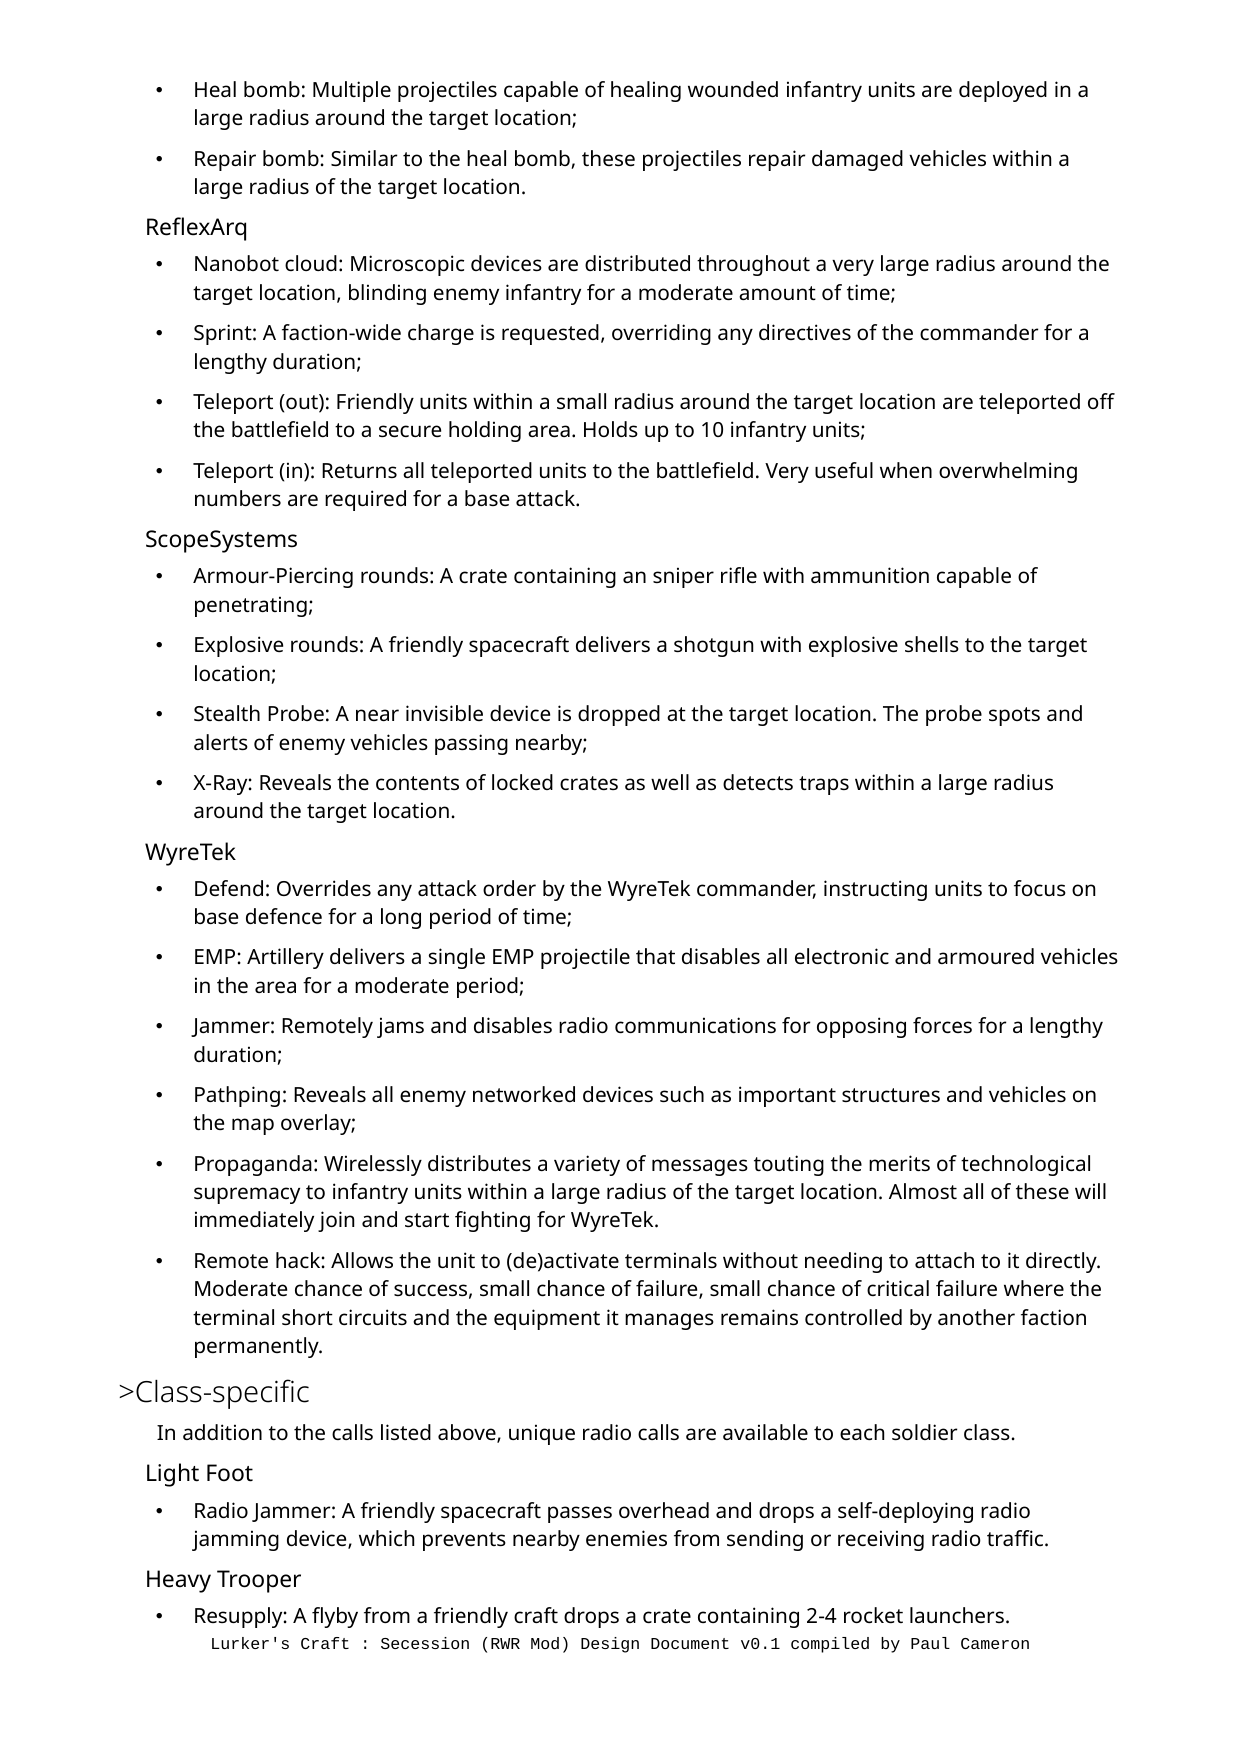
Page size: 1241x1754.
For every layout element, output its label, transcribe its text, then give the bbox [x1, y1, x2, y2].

list X-Ray: Reveals the contents of locked crates as well as detects traps within a large radius around the target location. [156, 768, 1122, 825]
list Jammer: Remotely jams and disables radio communications for opposing forces for a lengthy duration; [156, 1011, 1122, 1068]
text In addition to the calls listed above, unique radio calls are available to each soldier class. [118, 1418, 1122, 1447]
subtitle WyreTek [136, 835, 1122, 867]
list Sprint: A faction-wide charge is requested, overriding any directives of the commander for a lengthy duration; [156, 318, 1122, 375]
subtitle ReflexArq [136, 211, 1122, 242]
list Nanobot cloud: Microscopic devices are distributed throughout a very large radius around the target location, blinding enemy infantry for a moderate amount of time; [156, 249, 1122, 306]
list Heal bomb: Multiple projectiles capable of healing wounded infantry units are deployed in a large radius around the target location; [156, 75, 1122, 132]
subtitle ScopeSystems [136, 523, 1122, 554]
list Propaganda: Wirelessly distributes a variety of messages touting the merits of technological supremacy to infantry units within a large radius of the target location. Almost all of these will immediately join and start fighting for WyreTek. [156, 1149, 1122, 1234]
list Radio Jammer: A friendly spacecraft passes overhead and drops a self-deploying radio jamming device, which prevents nearby enemies from sending or receiving radio traffic. [156, 1496, 1122, 1553]
list Defend: Overrides any attack order by the WyreTek commander, instructing units to focus on base defence for a long period of time; [156, 874, 1122, 931]
subtitle Heavy Trooper [136, 1563, 1122, 1594]
list Stealth Probe: A near invisible device is dropped at the target location. The probe spots and alerts of enemy vehicles passing nearby; [156, 699, 1122, 756]
list Teleport (in): Returns all teleported units to the battlefield. Very useful when overwhelming numbers are required for a base attack. [156, 456, 1122, 513]
list Explosive rounds: A friendly spacecraft delivers a shotgun with explosive shells to the target location; [156, 630, 1122, 687]
subtitle Light Foot [136, 1457, 1122, 1489]
list EMP: Artillery delivers a single EMP projectile that disables all electronic and armoured vehicles in the area for a moderate period; [156, 942, 1122, 999]
list Teleport (out): Friendly units within a small radius around the target location are teleported off the battlefield to a secure holding area. Holds up to 10 infantry units; [156, 387, 1122, 444]
subtitle >Class-specific [118, 1372, 1122, 1411]
list Resupply: A flyby from a friendly craft drops a crate containing 2-4 rocket launchers. [156, 1602, 1122, 1630]
list Armour-Piercing rounds: A crate containing an sniper rifle with ammunition capable of penetrating; [156, 562, 1122, 618]
list Remote hack: Allows the unit to (de)activate terminals without needing to attach to it directly. Moderate chance of success, small chance of failure, small chance of critical failure where the terminal short circuits and the equipment it manages remains controlled by another faction permanently. [156, 1246, 1122, 1360]
list Pathping: Reveals all enemy networked devices such as important structures and vehicles on the map overlay; [156, 1080, 1122, 1137]
list Repair bomb: Similar to the heal bomb, these projectiles repair damaged vehicles within a large radius of the target location. [156, 144, 1122, 201]
